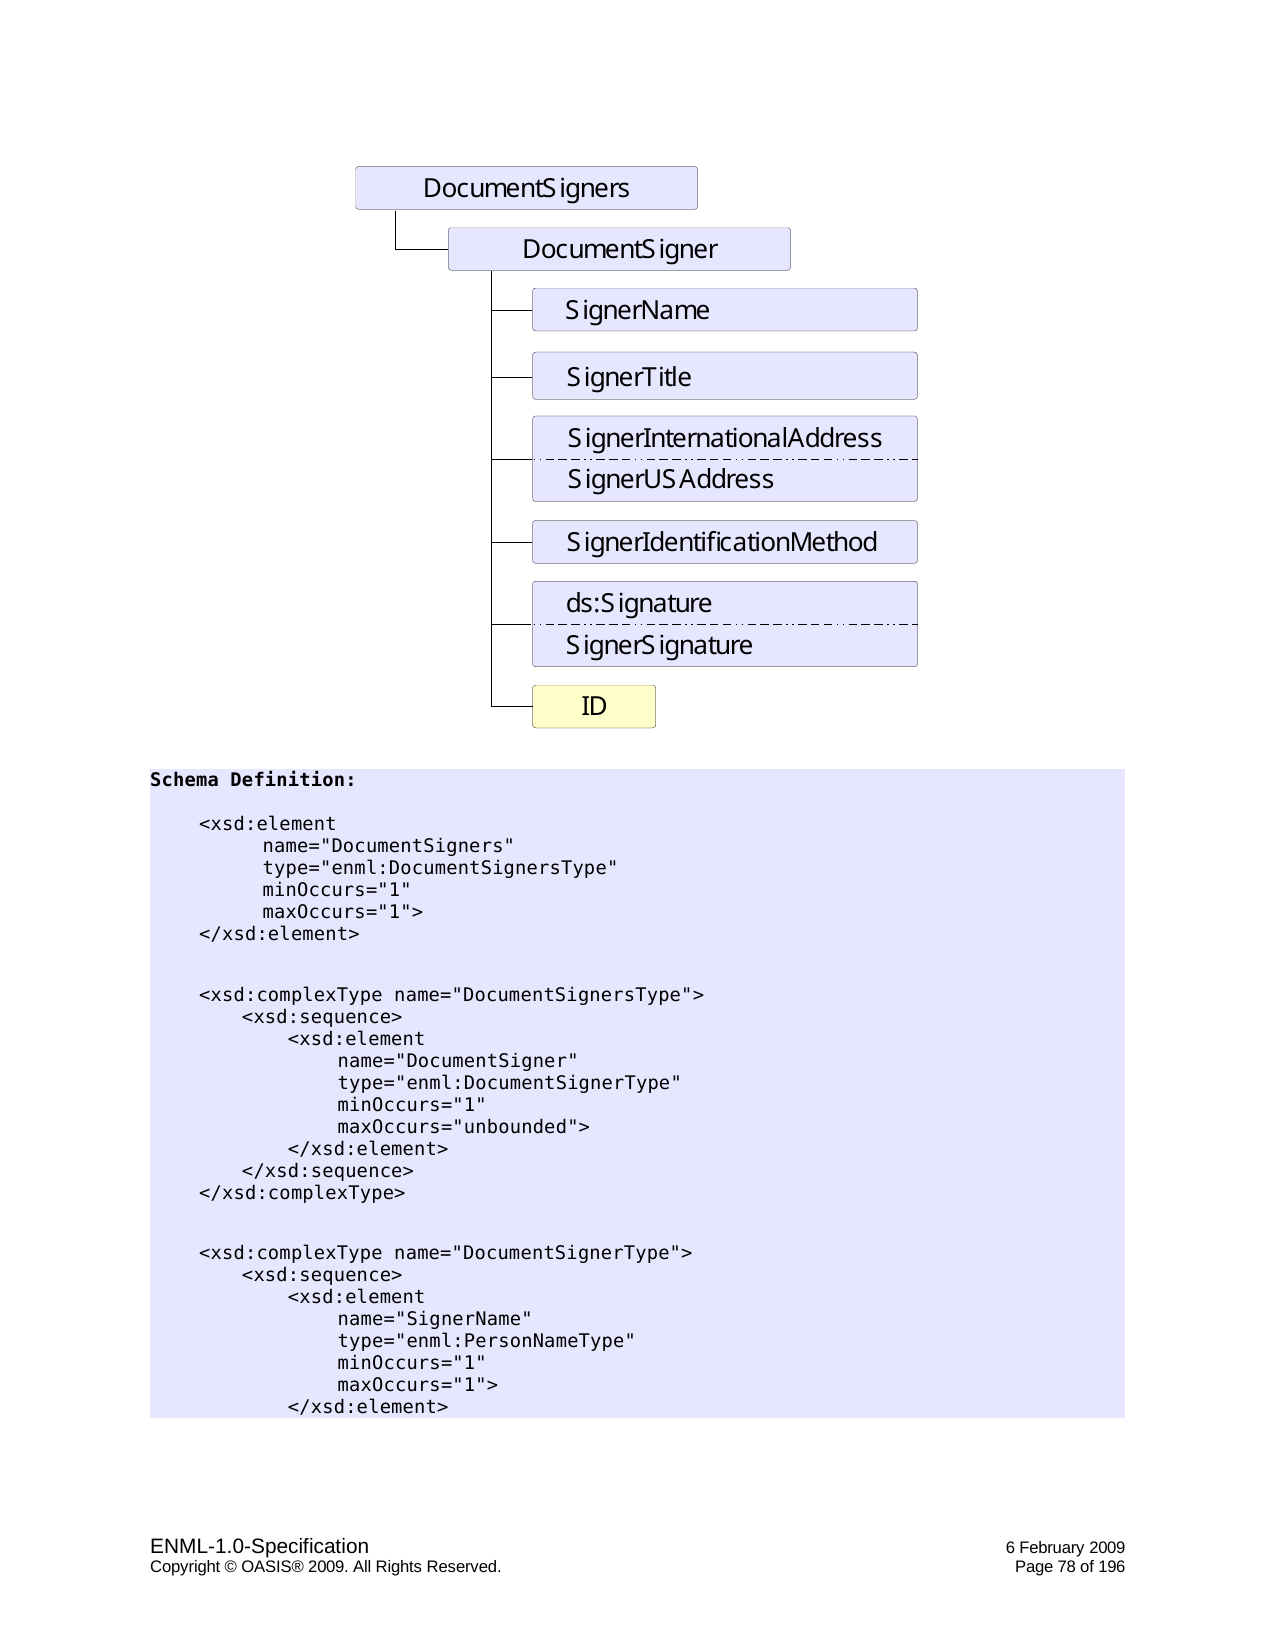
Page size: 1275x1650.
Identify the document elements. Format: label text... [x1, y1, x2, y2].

text <xsd:complexType name="DocumentSignersType"> <xsd:sequence> <xsd:element name="DocumentSigner" type="enml:DocumentSignerType" minOccurs="1" maxOccurs="unbounded"> </xsd:element> </xsd:sequence> </xsd:complexType> [150, 984, 1125, 1226]
text Schema Definition: <xsd:element name="DocumentSigners" type="enml:DocumentSignersType" minOccurs="1" maxOccurs="1"> </xsd:element> [150, 769, 1125, 967]
text <xsd:complexType name="DocumentSignerType"> <xsd:sequence> <xsd:element name="SignerName" type="enml:PersonNameType" minOccurs="1" maxOccurs="1"> </xsd:element> [150, 1242, 1125, 1418]
